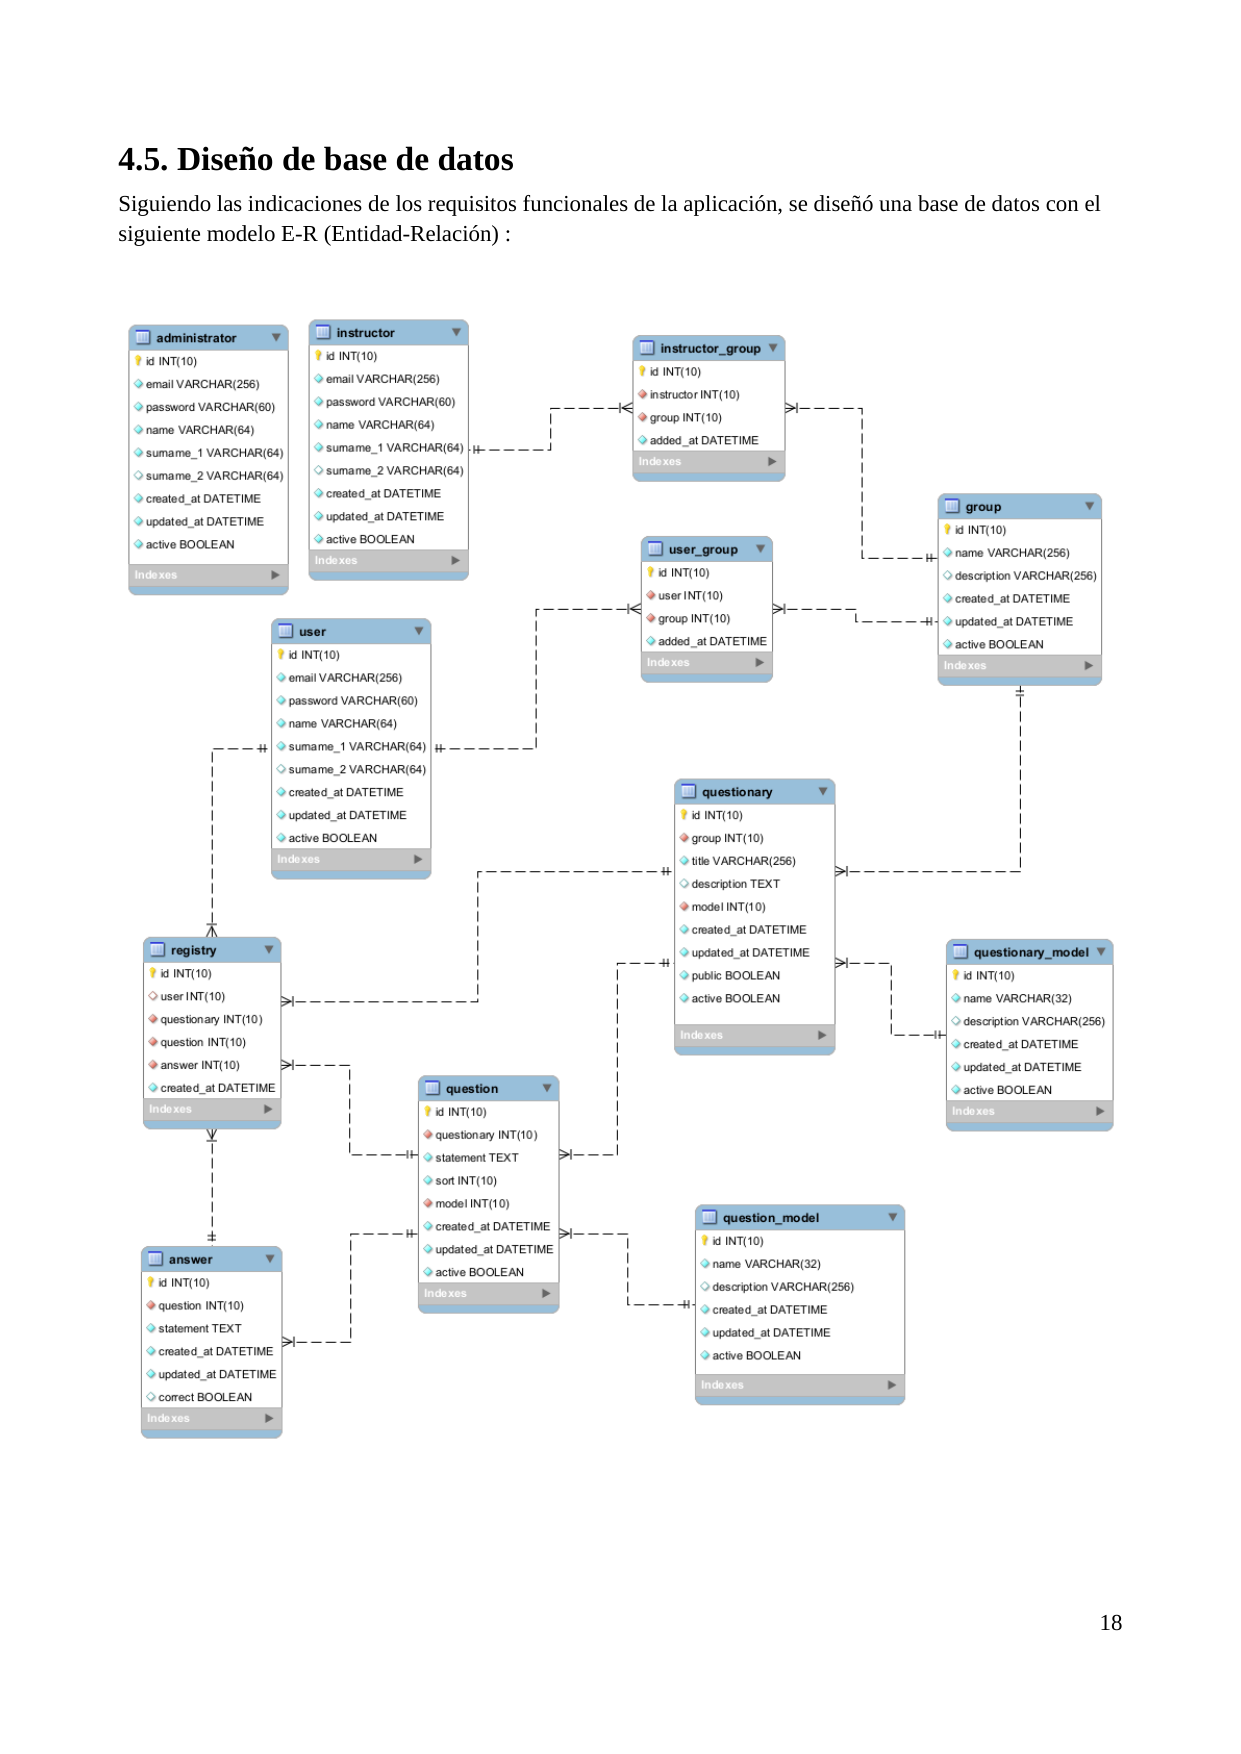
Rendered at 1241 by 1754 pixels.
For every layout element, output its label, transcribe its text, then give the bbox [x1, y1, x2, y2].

subtitle 4.5. Diseño de base de datos [118, 139, 1122, 178]
text Siguiendo las indicaciones de los requisitos funcionales de la aplicación, se diseñó una base de datos con el siguiente modelo E-R (Entidad-Relación) : [118, 190, 1122, 247]
picture [118, 310, 1123, 1448]
